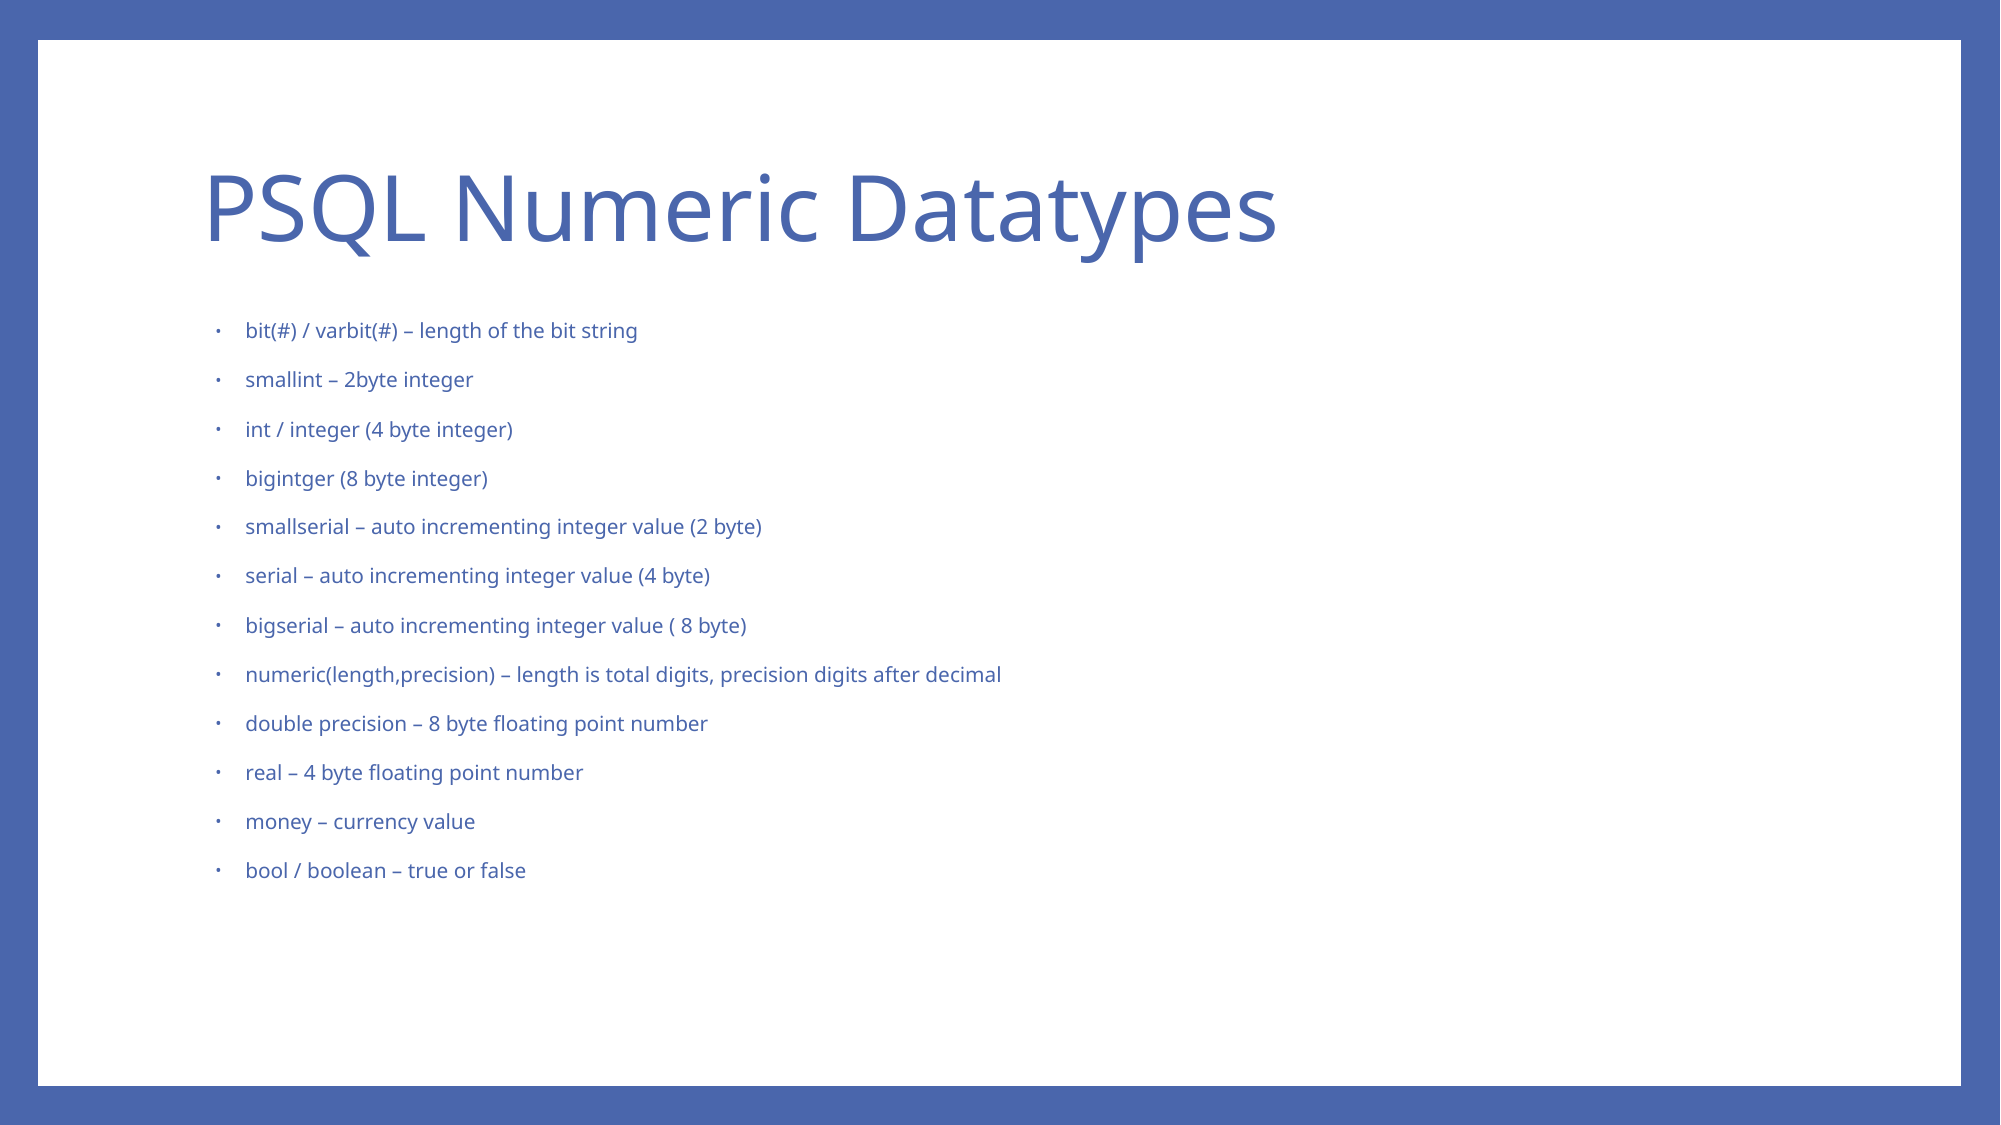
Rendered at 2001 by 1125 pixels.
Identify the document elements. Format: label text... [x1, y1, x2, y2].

title PSQL Numeric Datatypes [187, 99, 1808, 323]
list bit(#) / varbit(#) – length of the bit string smallint – 2byte integer int / integer (4 byte integer) bigintger (8 byte integer) smallserial – auto incrementing integer value (2 byte) serial – auto incrementing integer value (4 byte) bigserial – auto incrementing integer value ( 8 byte) numeric(length,precision) – length is total digits, precision digits after decimal double precision – 8 byte floating point number real – 4 byte floating point number money – currency value bool / boolean – true or false [185, 315, 1761, 897]
